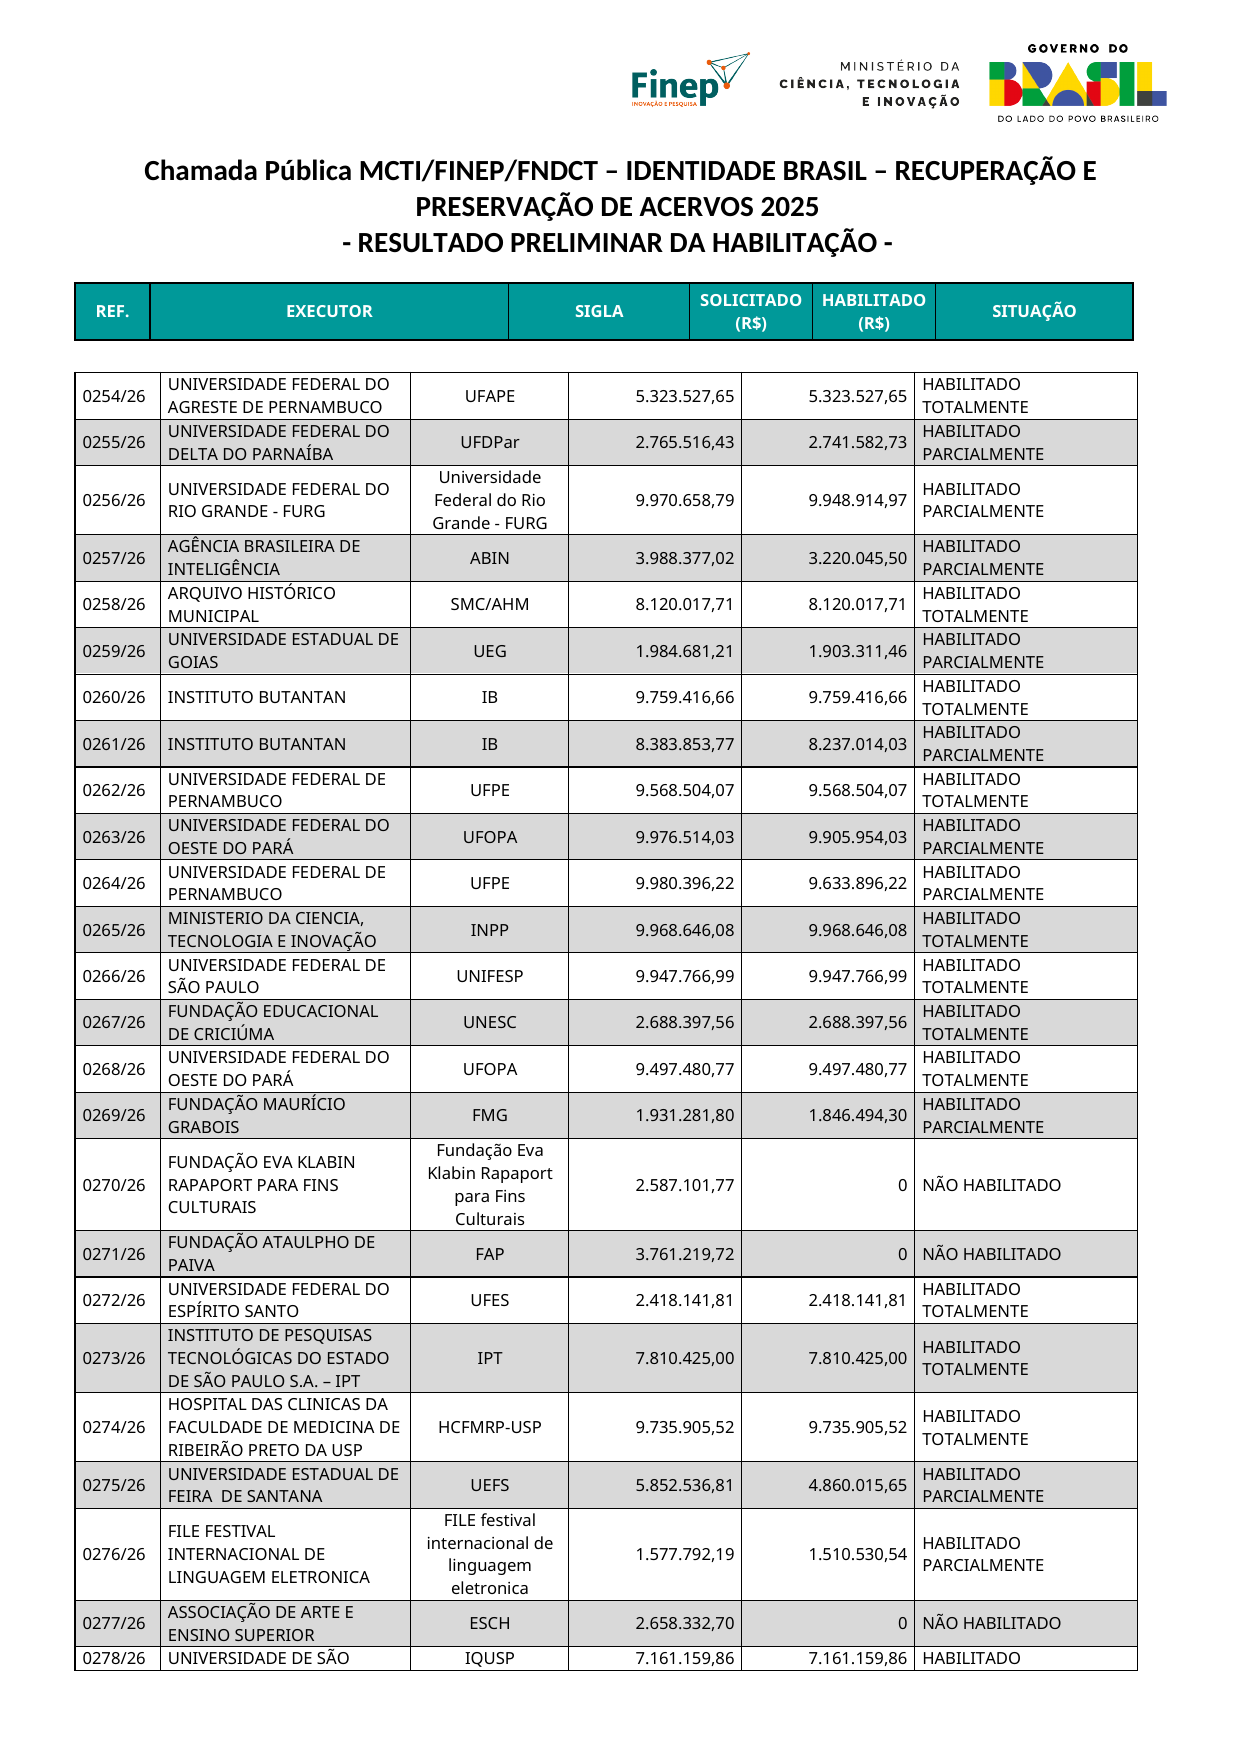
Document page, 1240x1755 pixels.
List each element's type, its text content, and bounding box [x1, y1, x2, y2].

table_cell HABILITADO TOTALMENTE [915, 582, 1137, 627]
table_cell 2.688.397,56 [569, 1000, 741, 1045]
table_cell HABILITADO TOTALMENTE [915, 1324, 1137, 1392]
table_cell HABILITADO TOTALMENTE [915, 1000, 1137, 1045]
table_cell HABILITADO PARCIALMENTE [915, 535, 1137, 581]
table_cell UNIVERSIDADE FEDERAL DO OESTE DO PARÁ [161, 814, 410, 859]
table_cell 5.852.536,81 [569, 1462, 741, 1508]
table_cell ABIN [411, 535, 568, 581]
table_cell 2.587.101,77 [569, 1139, 741, 1230]
table_cell SMC/AHM [411, 582, 568, 627]
table_cell 9.980.396,22 [569, 860, 741, 906]
table_cell 0267/26 [76, 1000, 160, 1045]
table_cell 9.970.658,79 [569, 466, 741, 534]
table_cell 2.688.397,56 [742, 1000, 914, 1045]
table_cell NÃO HABILITADO [915, 1601, 1137, 1646]
table_cell INSTITUTO BUTANTAN [161, 675, 410, 720]
table_cell 2.418.141,81 [742, 1278, 914, 1323]
table_cell 7.161.159,86 [569, 1647, 741, 1670]
table_cell FUNDAÇÃO EVA KLABIN RAPAPORT PARA FINS CULTURAIS [161, 1139, 410, 1230]
table_cell 9.759.416,66 [742, 675, 914, 720]
table_cell 0262/26 [76, 768, 160, 813]
table_cell HABILITADO [915, 1647, 1137, 1670]
table_cell 0269/26 [76, 1093, 160, 1138]
table_cell 0268/26 [76, 1046, 160, 1092]
table_cell 3.988.377,02 [569, 535, 741, 581]
table_cell UFOPA [411, 814, 568, 859]
table_cell 5.323.527,65 [569, 373, 741, 418]
table_cell NÃO HABILITADO [915, 1139, 1137, 1230]
table_cell HABILITADO PARCIALMENTE [915, 721, 1137, 766]
table_cell 9.947.766,99 [742, 953, 914, 999]
table_cell FAP [411, 1231, 568, 1276]
table_cell 1.903.311,46 [742, 628, 914, 673]
table_cell 0278/26 [76, 1647, 160, 1670]
table_cell 9.947.766,99 [569, 953, 741, 999]
table_cell 9.976.514,03 [569, 814, 741, 859]
table_cell IPT [411, 1324, 568, 1392]
table_cell UNIVERSIDADE FEDERAL DO RIO GRANDE - FURG [161, 466, 410, 534]
table_cell UNIVERSIDADE FEDERAL DO OESTE DO PARÁ [161, 1046, 410, 1092]
table_cell HABILITADO TOTALMENTE [915, 1278, 1137, 1323]
table_cell 0261/26 [76, 721, 160, 766]
table_cell IB [411, 675, 568, 720]
table_cell 0257/26 [76, 535, 160, 581]
table_cell 0276/26 [76, 1509, 160, 1599]
table_cell UNIVERSIDADE ESTADUAL DE GOIAS [161, 628, 410, 673]
table_cell FUNDAÇÃO MAURÍCIO GRABOIS [161, 1093, 410, 1138]
table_cell INSTITUTO BUTANTAN [161, 721, 410, 766]
table_cell 1.846.494,30 [742, 1093, 914, 1138]
table_cell 9.735.905,52 [569, 1393, 741, 1461]
table_cell 0277/26 [76, 1601, 160, 1646]
table_cell HABILITADO TOTALMENTE [915, 1046, 1137, 1092]
table_cell FUNDAÇÃO EDUCACIONAL DE CRICIÚMA [161, 1000, 410, 1045]
table_cell 0265/26 [76, 907, 160, 952]
table_cell HABILITADO PARCIALMENTE [915, 860, 1137, 906]
table_cell MINISTERIO DA CIENCIA, TECNOLOGIA E INOVAÇÃO [161, 907, 410, 952]
table_cell HABILITADO TOTALMENTE [915, 1393, 1137, 1461]
table_cell 0259/26 [76, 628, 160, 673]
table_cell HCFMRP-USP [411, 1393, 568, 1461]
table_cell 9.568.504,07 [742, 768, 914, 813]
table_cell INPP [411, 907, 568, 952]
table_cell UNIVERSIDADE FEDERAL DO DELTA DO PARNAÍBA [161, 420, 410, 465]
table_cell UNIVERSIDADE FEDERAL DE PERNAMBUCO [161, 768, 410, 813]
table_cell 3.761.219,72 [569, 1231, 741, 1276]
table_cell 0274/26 [76, 1393, 160, 1461]
table_cell 2.741.582,73 [742, 420, 914, 465]
table_cell UNIVERSIDADE FEDERAL DO AGRESTE DE PERNAMBUCO [161, 373, 410, 418]
table_cell Fundação Eva Klabin Rapaport para Fins Culturais [411, 1139, 568, 1230]
table_cell 0271/26 [76, 1231, 160, 1276]
table_cell 1.577.792,19 [569, 1509, 741, 1599]
table_cell 9.497.480,77 [742, 1046, 914, 1092]
table_cell 1.510.530,54 [742, 1509, 914, 1599]
table_cell 0254/26 [76, 373, 160, 418]
table_cell 0 [742, 1601, 914, 1646]
table_cell 2.765.516,43 [569, 420, 741, 465]
table_cell HABILITADO TOTALMENTE [915, 768, 1137, 813]
table_cell 9.968.646,08 [569, 907, 741, 952]
table_cell HABILITADO TOTALMENTE [915, 953, 1137, 999]
table_cell 0272/26 [76, 1278, 160, 1323]
table_cell FUNDAÇÃO ATAULPHO DE PAIVA [161, 1231, 410, 1276]
table_cell UNESC [411, 1000, 568, 1045]
table_cell 0258/26 [76, 582, 160, 627]
table_cell NÃO HABILITADO [915, 1231, 1137, 1276]
table_cell 9.948.914,97 [742, 466, 914, 534]
table_cell 0256/26 [76, 466, 160, 534]
table_cell UEFS [411, 1462, 568, 1508]
table_cell ESCH [411, 1601, 568, 1646]
table_cell 0260/26 [76, 675, 160, 720]
table_cell 4.860.015,65 [742, 1462, 914, 1508]
table_cell INSTITUTO DE PESQUISAS TECNOLÓGICAS DO ESTADO DE SÃO PAULO S.A. – IPT [161, 1324, 410, 1392]
table_cell HABILITADO PARCIALMENTE [915, 628, 1137, 673]
table_cell 7.810.425,00 [569, 1324, 741, 1392]
table_cell UFDPar [411, 420, 568, 465]
table_cell HABILITADO PARCIALMENTE [915, 1093, 1137, 1138]
table_cell HABILITADO TOTALMENTE [915, 907, 1137, 952]
table_cell 9.497.480,77 [569, 1046, 741, 1092]
table_cell UFAPE [411, 373, 568, 418]
table_cell UFPE [411, 860, 568, 906]
table_cell FILE festival internacional de linguagem eletronica [411, 1509, 568, 1599]
table_cell 3.220.045,50 [742, 535, 914, 581]
table_cell 2.658.332,70 [569, 1601, 741, 1646]
table_cell AGÊNCIA BRASILEIRA DE INTELIGÊNCIA [161, 535, 410, 581]
table_cell 7.161.159,86 [742, 1647, 914, 1670]
table_cell UFES [411, 1278, 568, 1323]
table_cell Universidade Federal do Rio Grande - FURG [411, 466, 568, 534]
table_cell HABILITADO PARCIALMENTE [915, 814, 1137, 859]
table_cell 9.735.905,52 [742, 1393, 914, 1461]
table_cell 9.905.954,03 [742, 814, 914, 859]
table_cell 8.120.017,71 [742, 582, 914, 627]
table_cell 0275/26 [76, 1462, 160, 1508]
table_cell ARQUIVO HISTÓRICO MUNICIPAL [161, 582, 410, 627]
table_cell 5.323.527,65 [742, 373, 914, 418]
table_cell 1.984.681,21 [569, 628, 741, 673]
table_cell 9.759.416,66 [569, 675, 741, 720]
table_cell UFOPA [411, 1046, 568, 1092]
table_cell 0255/26 [76, 420, 160, 465]
table_cell HABILITADO PARCIALMENTE [915, 1462, 1137, 1508]
table_cell FMG [411, 1093, 568, 1138]
table_cell FILE FESTIVAL INTERNACIONAL DE LINGUAGEM ELETRONICA [161, 1509, 410, 1599]
table_cell 0 [742, 1139, 914, 1230]
table_cell 9.968.646,08 [742, 907, 914, 952]
table_cell HABILITADO TOTALMENTE [915, 675, 1137, 720]
table_cell 7.810.425,00 [742, 1324, 914, 1392]
table_cell UEG [411, 628, 568, 673]
table_cell 1.931.281,80 [569, 1093, 741, 1138]
table_cell 2.418.141,81 [569, 1278, 741, 1323]
table_cell UNIFESP [411, 953, 568, 999]
table_cell HABILITADO TOTALMENTE [915, 373, 1137, 418]
table_cell 9.633.896,22 [742, 860, 914, 906]
table_cell 8.237.014,03 [742, 721, 914, 766]
table_cell UNIVERSIDADE DE SÃO [161, 1647, 410, 1670]
table_cell 9.568.504,07 [569, 768, 741, 813]
table_cell UNIVERSIDADE FEDERAL DO ESPÍRITO SANTO [161, 1278, 410, 1323]
table_cell UNIVERSIDADE FEDERAL DE PERNAMBUCO [161, 860, 410, 906]
table_cell 0266/26 [76, 953, 160, 999]
table_cell 8.120.017,71 [569, 582, 741, 627]
table_cell HOSPITAL DAS CLINICAS DA FACULDADE DE MEDICINA DE RIBEIRÃO PRETO DA USP [161, 1393, 410, 1461]
table_cell 8.383.853,77 [569, 721, 741, 766]
table_cell UFPE [411, 768, 568, 813]
table_cell HABILITADO PARCIALMENTE [915, 466, 1137, 534]
table_cell HABILITADO PARCIALMENTE [915, 1509, 1137, 1599]
table_cell 0264/26 [76, 860, 160, 906]
table_cell 0273/26 [76, 1324, 160, 1392]
table_cell HABILITADO PARCIALMENTE [915, 420, 1137, 465]
table_cell IB [411, 721, 568, 766]
table_cell ASSOCIAÇÃO DE ARTE E ENSINO SUPERIOR [161, 1601, 410, 1646]
table_cell 0 [742, 1231, 914, 1276]
table_cell UNIVERSIDADE ESTADUAL DE FEIRA DE SANTANA [161, 1462, 410, 1508]
table_cell UNIVERSIDADE FEDERAL DE SÃO PAULO [161, 953, 410, 999]
table_cell 0263/26 [76, 814, 160, 859]
table_cell 0270/26 [76, 1139, 160, 1230]
table_cell IQUSP [411, 1647, 568, 1670]
